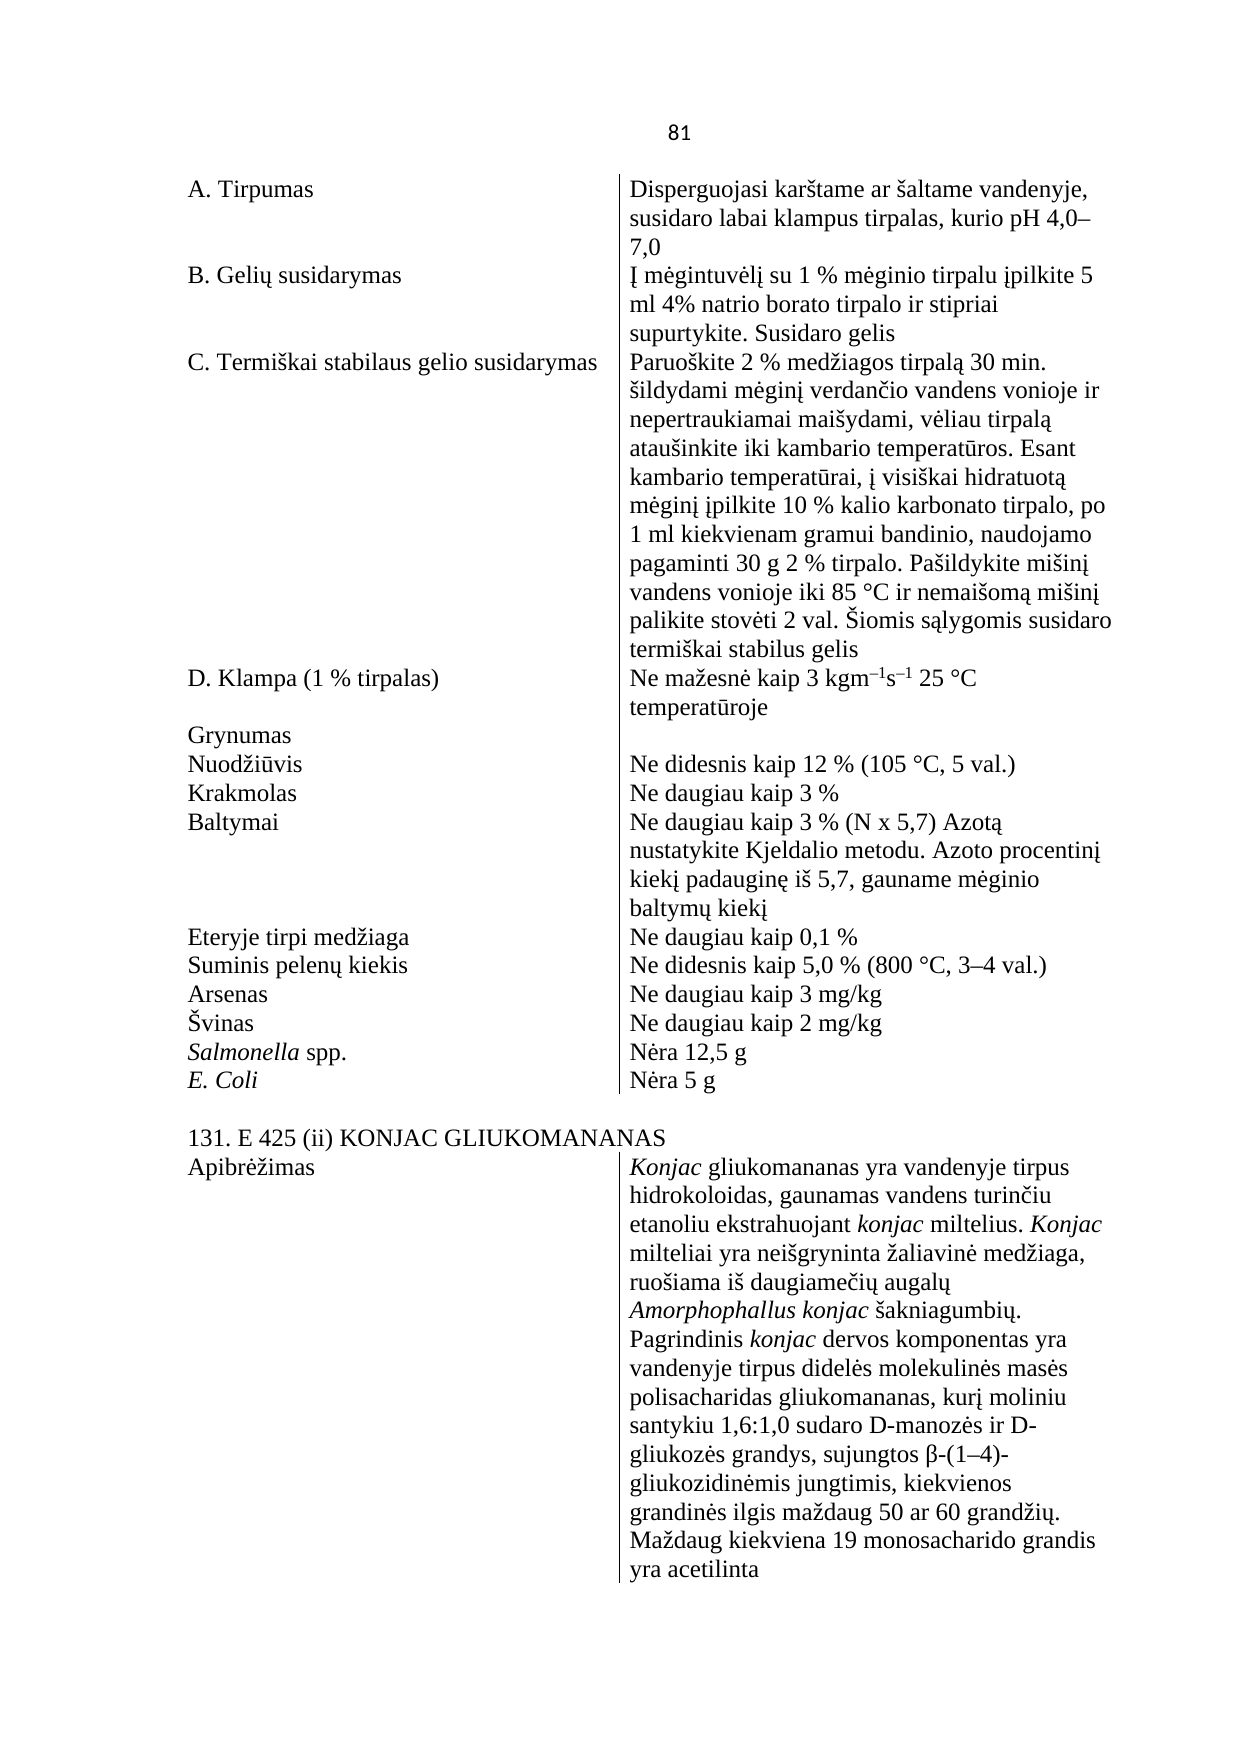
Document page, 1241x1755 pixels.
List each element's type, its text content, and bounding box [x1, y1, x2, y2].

table_cell B. Gelių susidarymas [177, 260, 619, 347]
table_cell Eteryje tirpi medžiaga [177, 922, 619, 950]
table_cell Konjac gliukomananas yra vandenyje tirpus hidrokoloidas, gaunamas vandens turinčiu etanoliu ekstrahuojant konjac miltelius. Konjac milteliai yra neišgryninta žaliavinė medžiaga, ruošiama iš daugiamečių augalų Amorphophallus konjac šakniagumbių. Pagrindinis konjac dervos komponentas yra vandenyje tirpus didelės molekulinės masės polisacharidas gliukomananas, kurį moliniu santykiu 1,6:1,0 sudaro D-manozės ir D-gliukozės grandys, sujungtos βbeta-(1–4)-gliukozidinėmis jungtimis, kiekvienos grandinės ilgis maždaug 50 ar 60 grandžių. Maždaug kiekviena 19 monosacharido grandis yra acetilinta [620, 1152, 1122, 1583]
table_cell Suminis pelenų kiekis [177, 950, 619, 979]
table_cell Į mėgintuvėlį su 1 % mėginio tirpalu įpilkite 5 ml 4% natrio borato tirpalo ir stipriai supurtykite. Susidaro gelis [620, 260, 1122, 347]
table_cell Ne daugiau kaip 3 % [620, 778, 1122, 807]
table_cell A. Tirpumas [177, 174, 619, 260]
table_cell Ne didesnis kaip 12 % (105 °C, 5 val.) [620, 749, 1122, 778]
table_cell Nėra 12,5 g [620, 1037, 1122, 1065]
table_cell D. Klampa (1 % tirpalas) [177, 663, 619, 720]
table_cell Ne daugiau kaip 0,1 % [620, 922, 1122, 950]
table_cell Nėra 5 g [620, 1065, 1122, 1094]
table_cell Paruoškite 2 % medžiagos tirpalą 30 min. šildydami mėginį verdančio vandens vonioje ir nepertraukiamai maišydami, vėliau tirpalą ataušinkite iki kambario temperatūros. Esant kambario temperatūrai, į visiškai hidratuotą mėginį įpilkite 10 % kalio karbonato tirpalo, po 1 ml kiekvienam gramui bandinio, naudojamo pagaminti 30 g 2 % tirpalo. Pašildykite mišinį vandens vonioje iki 85 °C ir nemaišomą mišinį palikite stovėti 2 val. Šiomis sąlygomis susidaro termiškai stabilus gelis [620, 347, 1122, 663]
table_cell Ne daugiau kaip 3 % (N x 5,7) Azotą nustatykite Kjeldalio metodu. Azoto procentinį kiekį padauginę iš 5,7, gauname mėginio baltymų kiekį [620, 807, 1122, 922]
table_cell C. Termiškai stabilaus gelio susidarymas [177, 347, 619, 663]
table_cell Baltymai [177, 807, 619, 922]
table_cell [620, 720, 1122, 749]
table_cell E. Coli [177, 1065, 619, 1094]
table_cell Salmonella spp. [177, 1037, 619, 1065]
table_cell Ne daugiau kaip 2 mg/kg [620, 1008, 1122, 1037]
table_cell Arsenas [177, 979, 619, 1008]
table_cell Nuodžiūvis [177, 749, 619, 778]
table_cell Ne mažesnė kaip 3 kgm–1s–1 25 °C temperatūroje [620, 663, 1122, 720]
table_cell Disperguojasi karštame ar šaltame vandenyje, susidaro labai klampus tirpalas, kurio pH 4,0–7,0 [620, 174, 1122, 260]
table_cell Krakmolas [177, 778, 619, 807]
table_cell Apibrėžimas [177, 1152, 619, 1583]
table_cell Grynumas [177, 720, 619, 749]
table_cell Ne daugiau kaip 3 mg/kg [620, 979, 1122, 1008]
table_cell Ne didesnis kaip 5,0 % (800 °C, 3–4 val.) [620, 950, 1122, 979]
table_cell Švinas [177, 1008, 619, 1037]
table_header 131. E 425 (ii) KONJAC GLIUKOMANANAS [177, 1123, 1122, 1152]
